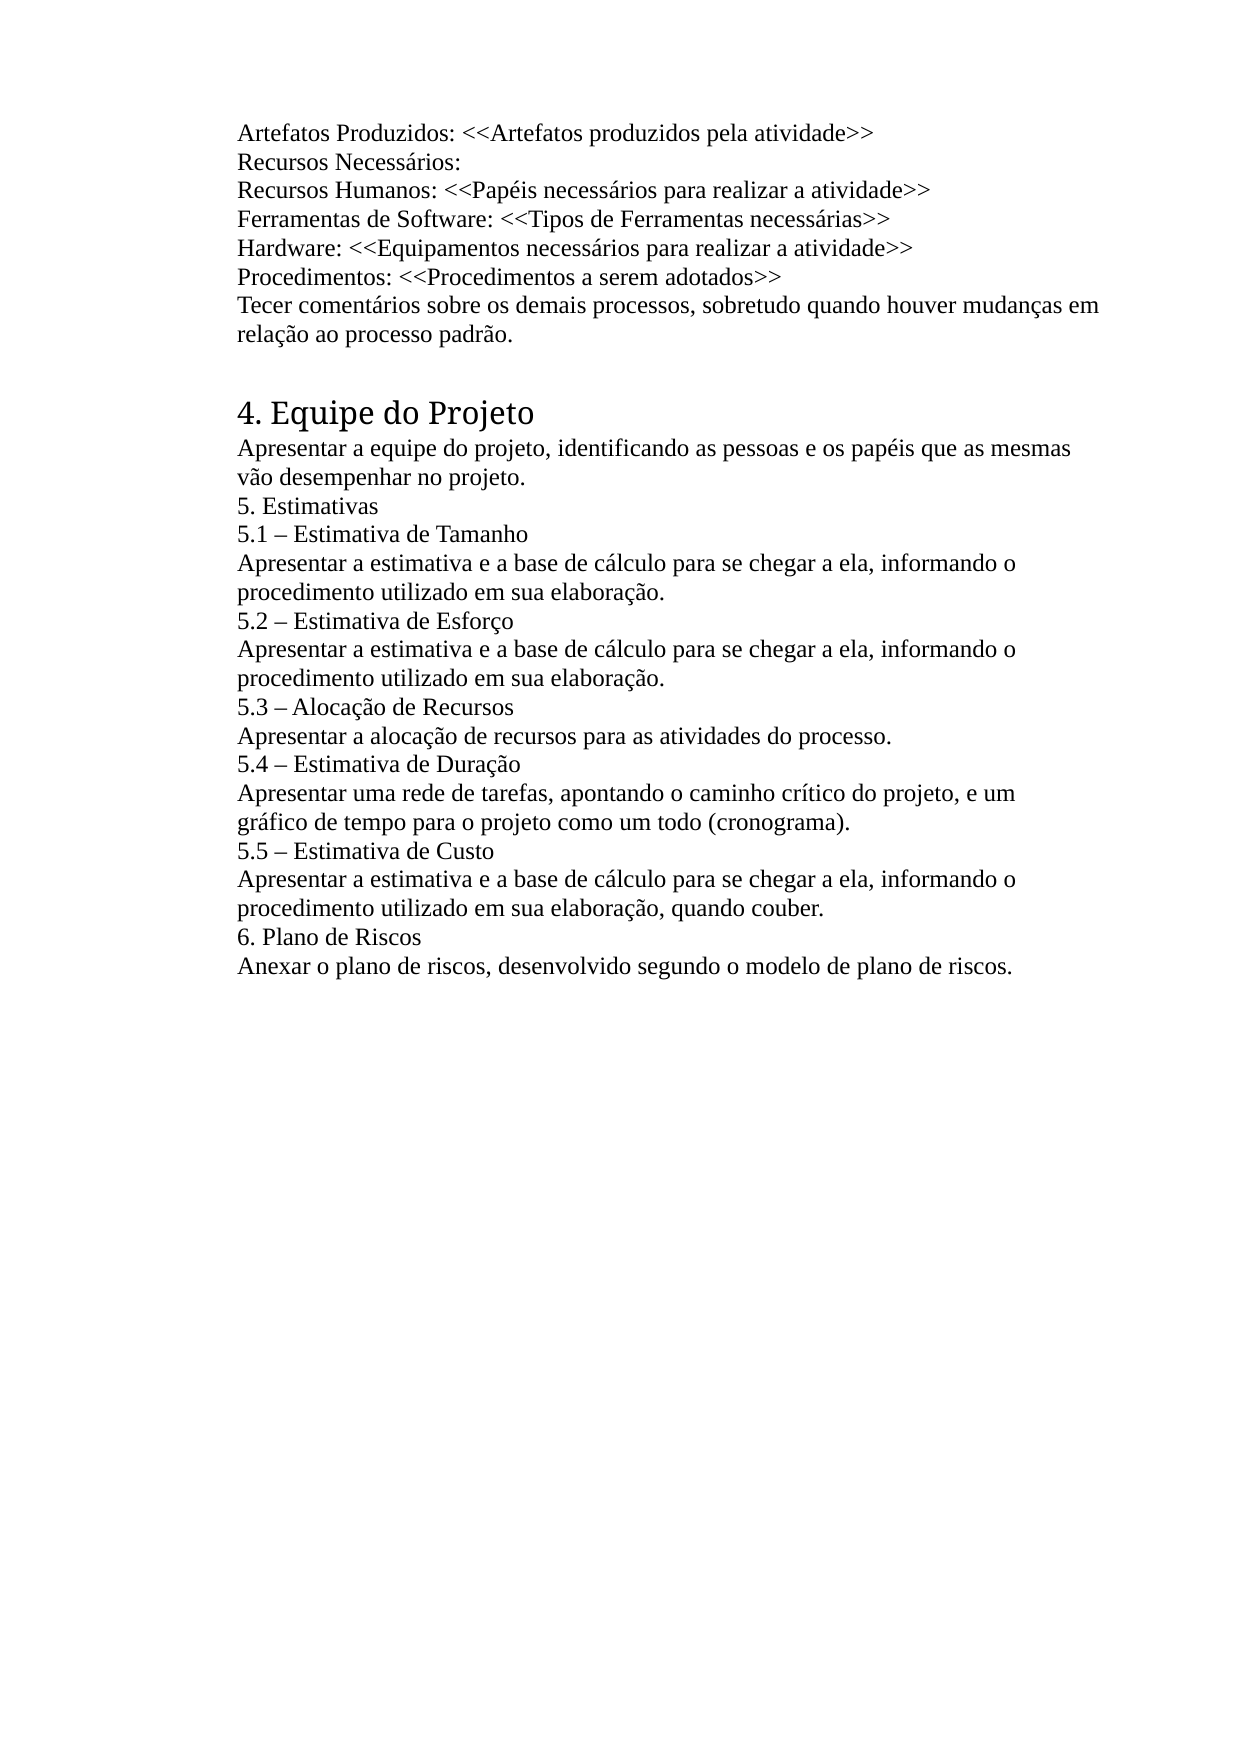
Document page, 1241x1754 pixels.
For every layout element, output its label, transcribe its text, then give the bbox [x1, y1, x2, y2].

text Ferramentas de Software: <<Tipos de Ferramentas necessárias>> [118, 204, 1122, 233]
text procedimento utilizado em sua elaboração. [118, 663, 1122, 692]
text procedimento utilizado em sua elaboração, quando couber. [118, 893, 1122, 922]
text Apresentar a estimativa e a base de cálculo para se chegar a ela, informando o [118, 548, 1122, 577]
text 5.4 – Estimativa de Duração [118, 749, 1122, 778]
text 5.5 – Estimativa de Custo [118, 836, 1122, 864]
text Apresentar a alocação de recursos para as atividades do processo. [118, 721, 1122, 749]
text Apresentar a estimativa e a base de cálculo para se chegar a ela, informando o [118, 634, 1122, 663]
text Procedimentos: <<Procedimentos a serem adotados>> [118, 262, 1122, 291]
text 5.1 – Estimativa de Tamanho [118, 519, 1122, 548]
text 6. Plano de Riscos [118, 922, 1122, 951]
text Recursos Humanos: <<Papéis necessários para realizar a atividade>> [118, 176, 1122, 204]
text 5.3 – Alocação de Recursos [118, 692, 1122, 721]
text procedimento utilizado em sua elaboração. [118, 577, 1122, 606]
text 5.2 – Estimativa de Esforço [118, 606, 1122, 634]
text gráfico de tempo para o projeto como um todo (cronograma). [118, 807, 1122, 836]
text Tecer comentários sobre os demais processos, sobretudo quando houver mudanças em [118, 291, 1122, 319]
text Apresentar a estimativa e a base de cálculo para se chegar a ela, informando o [118, 864, 1122, 893]
text Apresentar uma rede de tarefas, apontando o caminho crítico do projeto, e um [118, 778, 1122, 807]
text 4. Equipe do Projeto [118, 391, 1122, 433]
text Hardware: <<Equipamentos necessários para realizar a atividade>> [118, 233, 1122, 262]
text vão desempenhar no projeto. [118, 462, 1122, 491]
text 5. Estimativas [118, 491, 1122, 519]
text Artefatos Produzidos: <<Artefatos produzidos pela atividade>> [118, 118, 1122, 147]
text Recursos Necessários: [118, 147, 1122, 176]
text relação ao processo padrão. [118, 319, 1122, 348]
text Anexar o plano de riscos, desenvolvido segundo o modelo de plano de riscos. [118, 951, 1122, 979]
text Apresentar a equipe do projeto, identificando as pessoas e os papéis que as mesmas [118, 433, 1122, 462]
